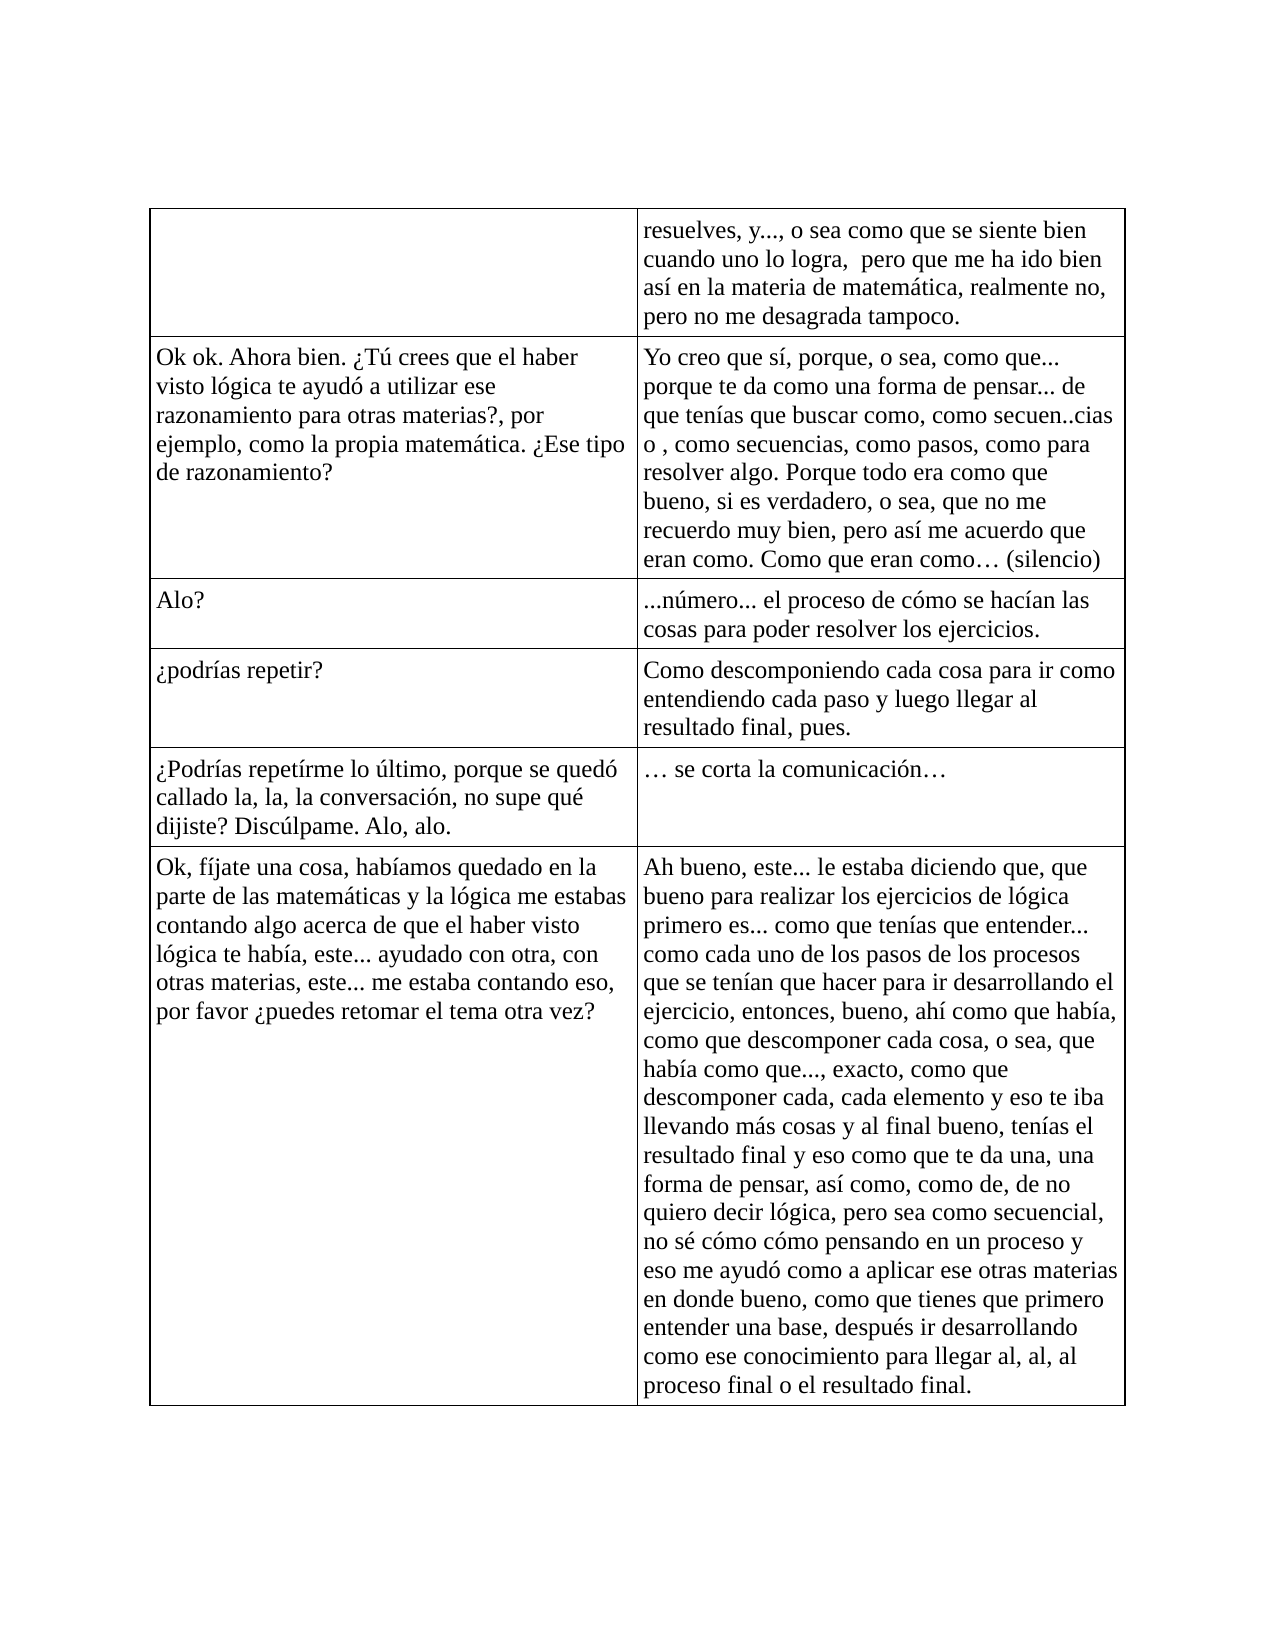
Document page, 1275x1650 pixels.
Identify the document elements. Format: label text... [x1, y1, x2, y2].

table_cell … se corta la comunicación… [638, 748, 1124, 846]
table_cell [151, 209, 637, 336]
table_cell Ah bueno, este... le estaba diciendo que, que bueno para realizar los ejercicios de lógica primero es... como que tenías que entender... como cada uno de los pasos de los procesos que se tenían que hacer para ir desarrollando el ejercicio, entonces, bueno, ahí como que había, como que descomponer cada cosa, o sea, que había como que..., exacto, como que descomponer cada, cada elemento y eso te iba llevando más cosas y al final bueno, tenías el resultado final y eso como que te da una, una forma de pensar, así como, como de, de no quiero decir lógica, pero sea como secuencial, no sé cómo cómo pensando en un proceso y eso me ayudó como a aplicar ese otras materias en donde bueno, como que tienes que primero entender una base, después ir desarrollando como ese conocimiento para llegar al, al, al proceso final o el resultado final. [638, 847, 1124, 1404]
table_cell Ok, fíjate una cosa, habíamos quedado en la parte de las matemáticas y la lógica me estabas contando algo acerca de que el haber visto lógica te había, este... ayudado con otra, con otras materias, este... me estaba contando eso, por favor ¿puedes retomar el tema otra vez? [151, 847, 637, 1404]
table_cell Alo? [151, 579, 637, 648]
table_cell ...número... el proceso de cómo se hacían las cosas para poder resolver los ejercicios. [638, 579, 1124, 648]
table_cell Yo creo que sí, porque, o sea, como que... porque te da como una forma de pensar... de que tenías que buscar como, como secuen..cias o , como secuencias, como pasos, como para resolver algo. Porque todo era como que bueno, si es verdadero, o sea, que no me recuerdo muy bien, pero así me acuerdo que eran como. Como que eran como… (silencio) [638, 337, 1124, 578]
table_cell Ok ok. Ahora bien. ¿Tú crees que el haber visto lógica te ayudó a utilizar ese razonamiento para otras materias?, por ejemplo, como la propia matemática. ¿Ese tipo de razonamiento? [151, 337, 637, 578]
table_cell Como descomponiendo cada cosa para ir como entendiendo cada paso y luego llegar al resultado final, pues. [638, 649, 1124, 747]
table_cell ¿podrías repetir? [151, 649, 637, 747]
table_cell resuelves, y..., o sea como que se siente bien cuando uno lo logra, pero que me ha ido bien así en la materia de matemática, realmente no, pero no me desagrada tampoco. [638, 209, 1124, 336]
table_cell ¿Podrías repetírme lo último, porque se quedó callado la, la, la conversación, no supe qué dijiste? Discúlpame. Alo, alo. [151, 748, 637, 846]
